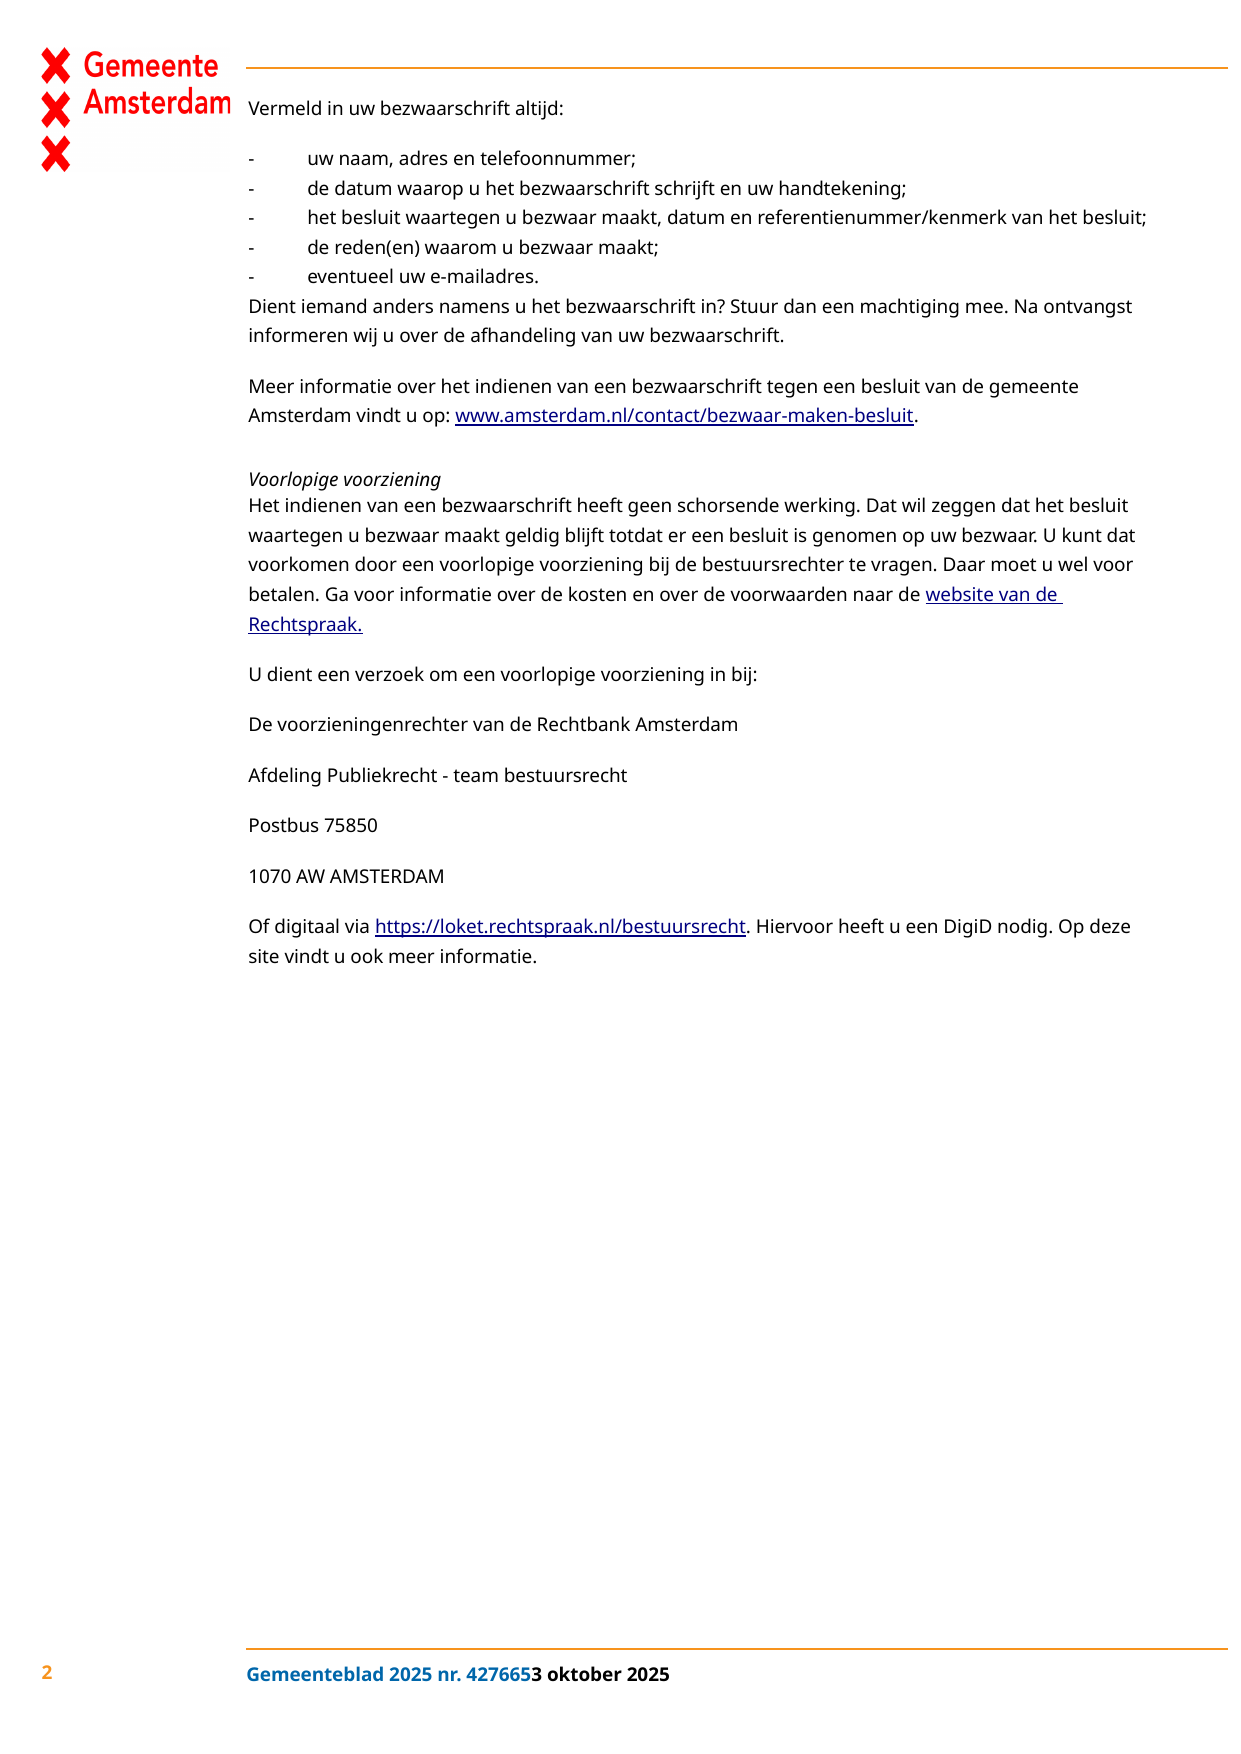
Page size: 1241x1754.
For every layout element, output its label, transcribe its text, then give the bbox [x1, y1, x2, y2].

list het besluit waartegen u bezwaar maakt, datum en referentienummer/kenmerk van het besluit; [248, 204, 1152, 230]
list de datum waarop u het bezwaarschrift schrijft en uw handtekening; [248, 175, 1152, 201]
text 1070 AW AMSTERDAM [248, 863, 1152, 888]
text U dient een verzoek om een voorlopige voorziening in bij: [248, 661, 1152, 687]
text Dient iemand anders namens u het bezwaarschrift in? Stuur dan een machtiging mee. Na ontvangst informeren wij u over de afhandeling van uw bezwaarschrift. [248, 293, 1152, 348]
text Voorlopige voorziening [248, 467, 1152, 492]
text Vermeld in uw bezwaarschrift altijd: [248, 95, 1152, 121]
text Het indienen van een bezwaarschrift heeft geen schorsende werking. Dat wil zeggen dat het besluit waartegen u bezwaar maakt geldig blijft totdat er een besluit is genomen op uw bezwaar. U kunt dat voorkomen door een voorlopige voorziening bij de bestuursrechter te vragen. Daar moet u wel voor betalen. Ga voor informatie over de kosten en over de voorwaarden naar de website van de Rechtspraak. [248, 492, 1152, 636]
text Of digitaal via https://loket.rechtspraak.nl/bestuursrecht. Hiervoor heeft u een DigiD nodig. Op deze site vindt u ook meer informatie. [248, 913, 1152, 968]
text Postbus 75850 [248, 812, 1152, 838]
list eventueel uw e-mailadres. [248, 263, 1152, 289]
text Meer informatie over het indienen van een bezwaarschrift tegen een besluit van de gemeente Amsterdam vindt u op: www.amsterdam.nl/contact/bezwaar-maken-besluit. [248, 373, 1152, 428]
picture [41, 47, 231, 172]
list de reden(en) waarom u bezwaar maakt; [248, 234, 1152, 260]
text De voorzieningenrechter van de Rechtbank Amsterdam [248, 712, 1152, 737]
list uw naam, adres en telefoonnummer; [248, 145, 1152, 171]
text Afdeling Publiekrecht - team bestuursrecht [248, 762, 1152, 788]
